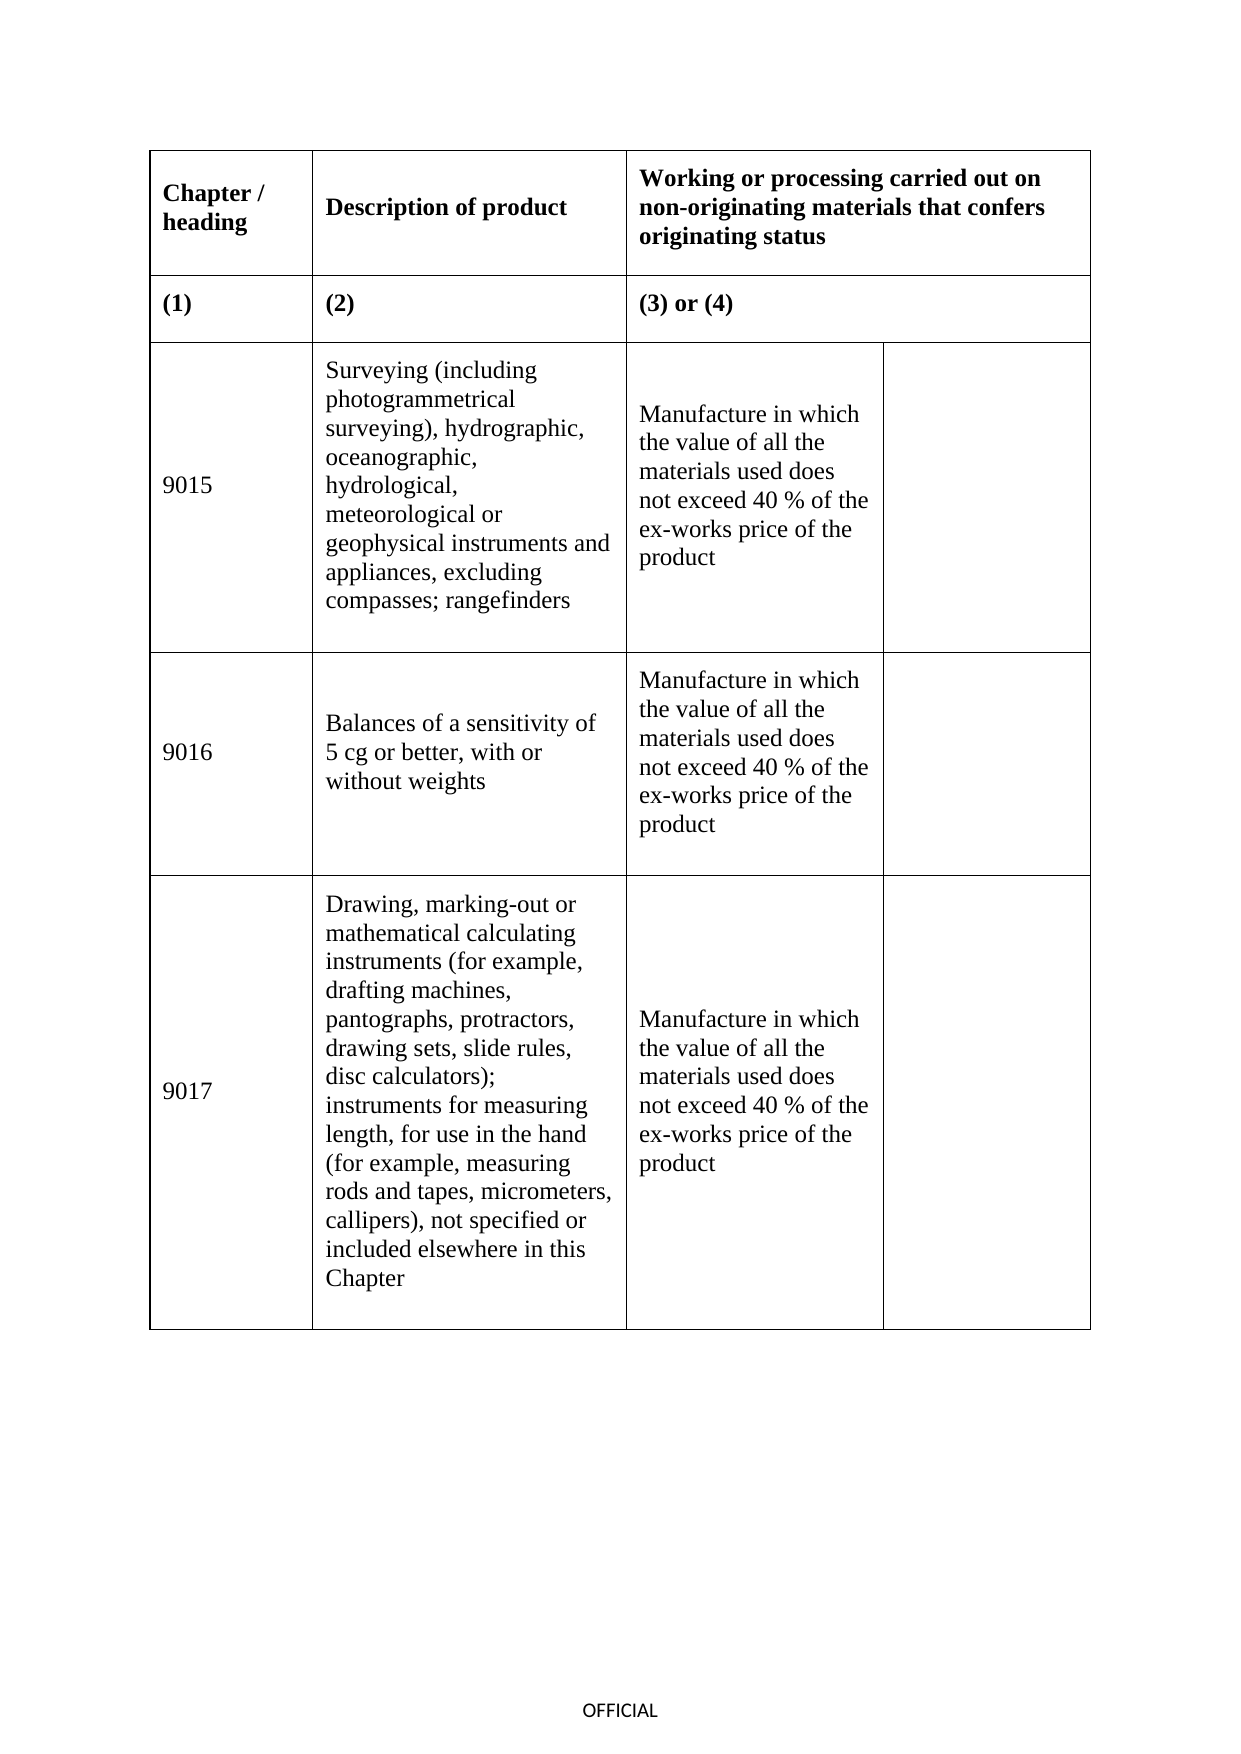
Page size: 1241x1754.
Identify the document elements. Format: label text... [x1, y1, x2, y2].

table_cell [884, 653, 1090, 875]
table_header Chapter / heading [151, 151, 312, 275]
table_header Working or processing carried out on non‐originating materials that confers originating status [627, 151, 1090, 275]
table_cell 9017 [151, 876, 312, 1329]
table_cell (2) [313, 276, 626, 342]
table_cell Manufacture in which the value of all the materials used does not exceed 40 % of the ex‐works price of the product [627, 653, 883, 875]
table_cell Drawing, marking‐out or mathematical calculating instruments (for example, drafting machines, pantographs, protractors, drawing sets, slide rules, disc calculators); instruments for measuring length, for use in the hand (for example, measuring rods and tapes, micrometers, callipers), not specified or included elsewhere in this Chapter [313, 876, 626, 1329]
table_cell Manufacture in which the value of all the materials used does not exceed 40 % of the ex‐works price of the product [627, 876, 883, 1329]
table_cell (3) or (4) [627, 276, 1090, 342]
table_cell [884, 876, 1090, 1329]
table_cell Manufacture in which the value of all the materials used does not exceed 40 % of the ex‐works price of the product [627, 343, 883, 652]
table_cell (1) [151, 276, 312, 342]
table_cell Balances of a sensitivity of 5 cg or better, with or without weights [313, 653, 626, 875]
table_header Description of product [313, 151, 626, 275]
table_cell 9015 [151, 343, 312, 652]
table_cell Surveying (including photogrammetrical surveying), hydrographic, oceanographic, hydrological, meteorological or geophysical instruments and appliances, excluding compasses; rangefinders [313, 343, 626, 652]
table_cell 9016 [151, 653, 312, 875]
table_cell [884, 343, 1090, 652]
